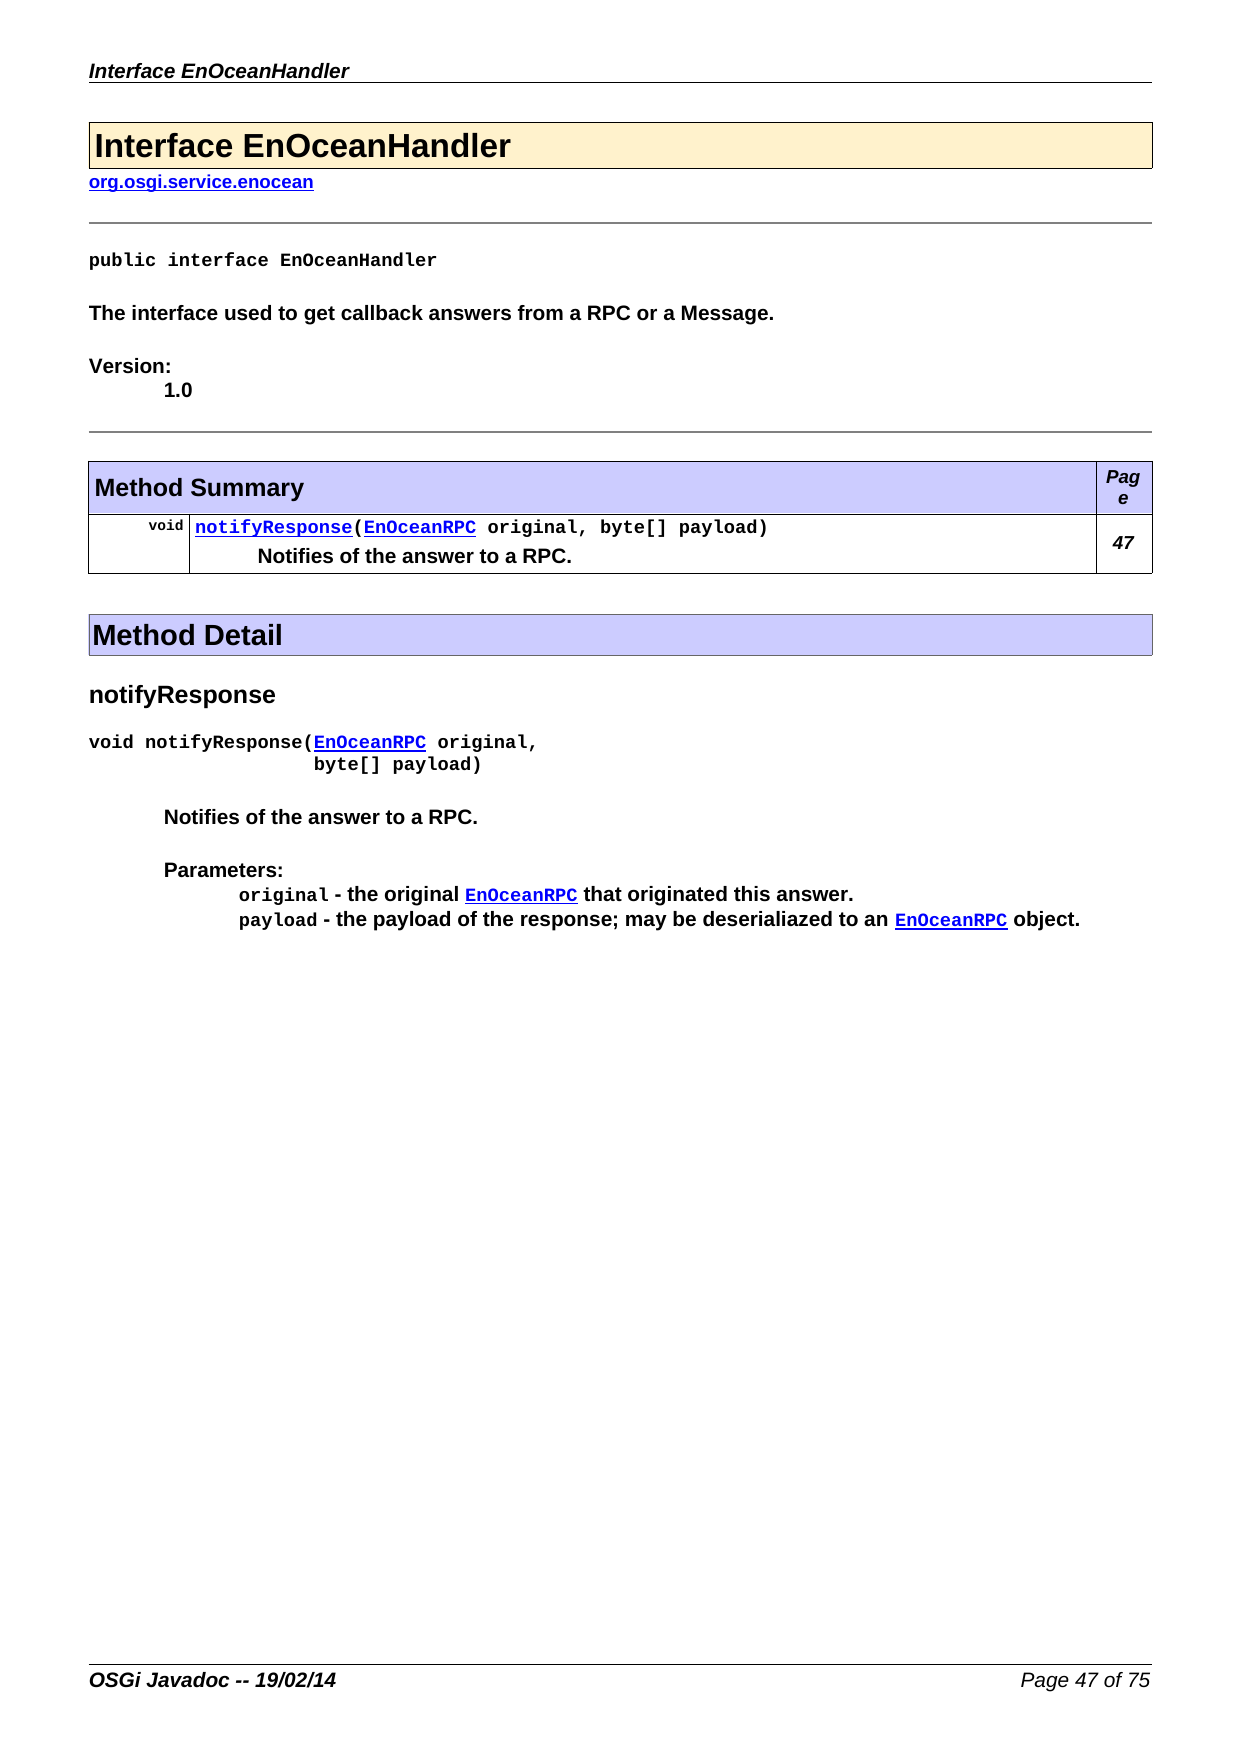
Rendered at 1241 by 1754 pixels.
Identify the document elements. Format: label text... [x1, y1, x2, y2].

text public interface EnOceanHandler [88, 250, 1152, 272]
text Parameters: [163, 858, 1152, 882]
text original - the original EnOceanRPC that originated this answer. [238, 882, 1152, 907]
text void notifyResponse(EnOceanRPC original, byte[] payload) [88, 733, 1152, 776]
table_cell void [89, 515, 189, 572]
subtitle notifyResponse [88, 680, 1152, 709]
table_cell notifyResponse(EnOceanRPC original, byte[] payload) Notifies of the answer to a RPC. [190, 515, 1096, 572]
text payload - the payload of the response; may be deserialiazed to an EnOceanRPC object. [238, 907, 1152, 932]
text org.osgi.service.enocean [88, 171, 1152, 193]
text Notifies of the answer to a RPC. [163, 805, 1152, 829]
text The interface used to get callback answers from a RPC or a Message. [88, 301, 1152, 325]
table_header Page [1097, 462, 1152, 513]
text Version: [88, 354, 1152, 378]
text 1.0 [163, 378, 1152, 402]
table_cell 44 [1097, 515, 1152, 572]
subtitle Method Detail [90, 615, 1152, 655]
subtitle Interface EnOceanHandler [90, 123, 1152, 168]
table_header Method Summary [89, 462, 1096, 513]
